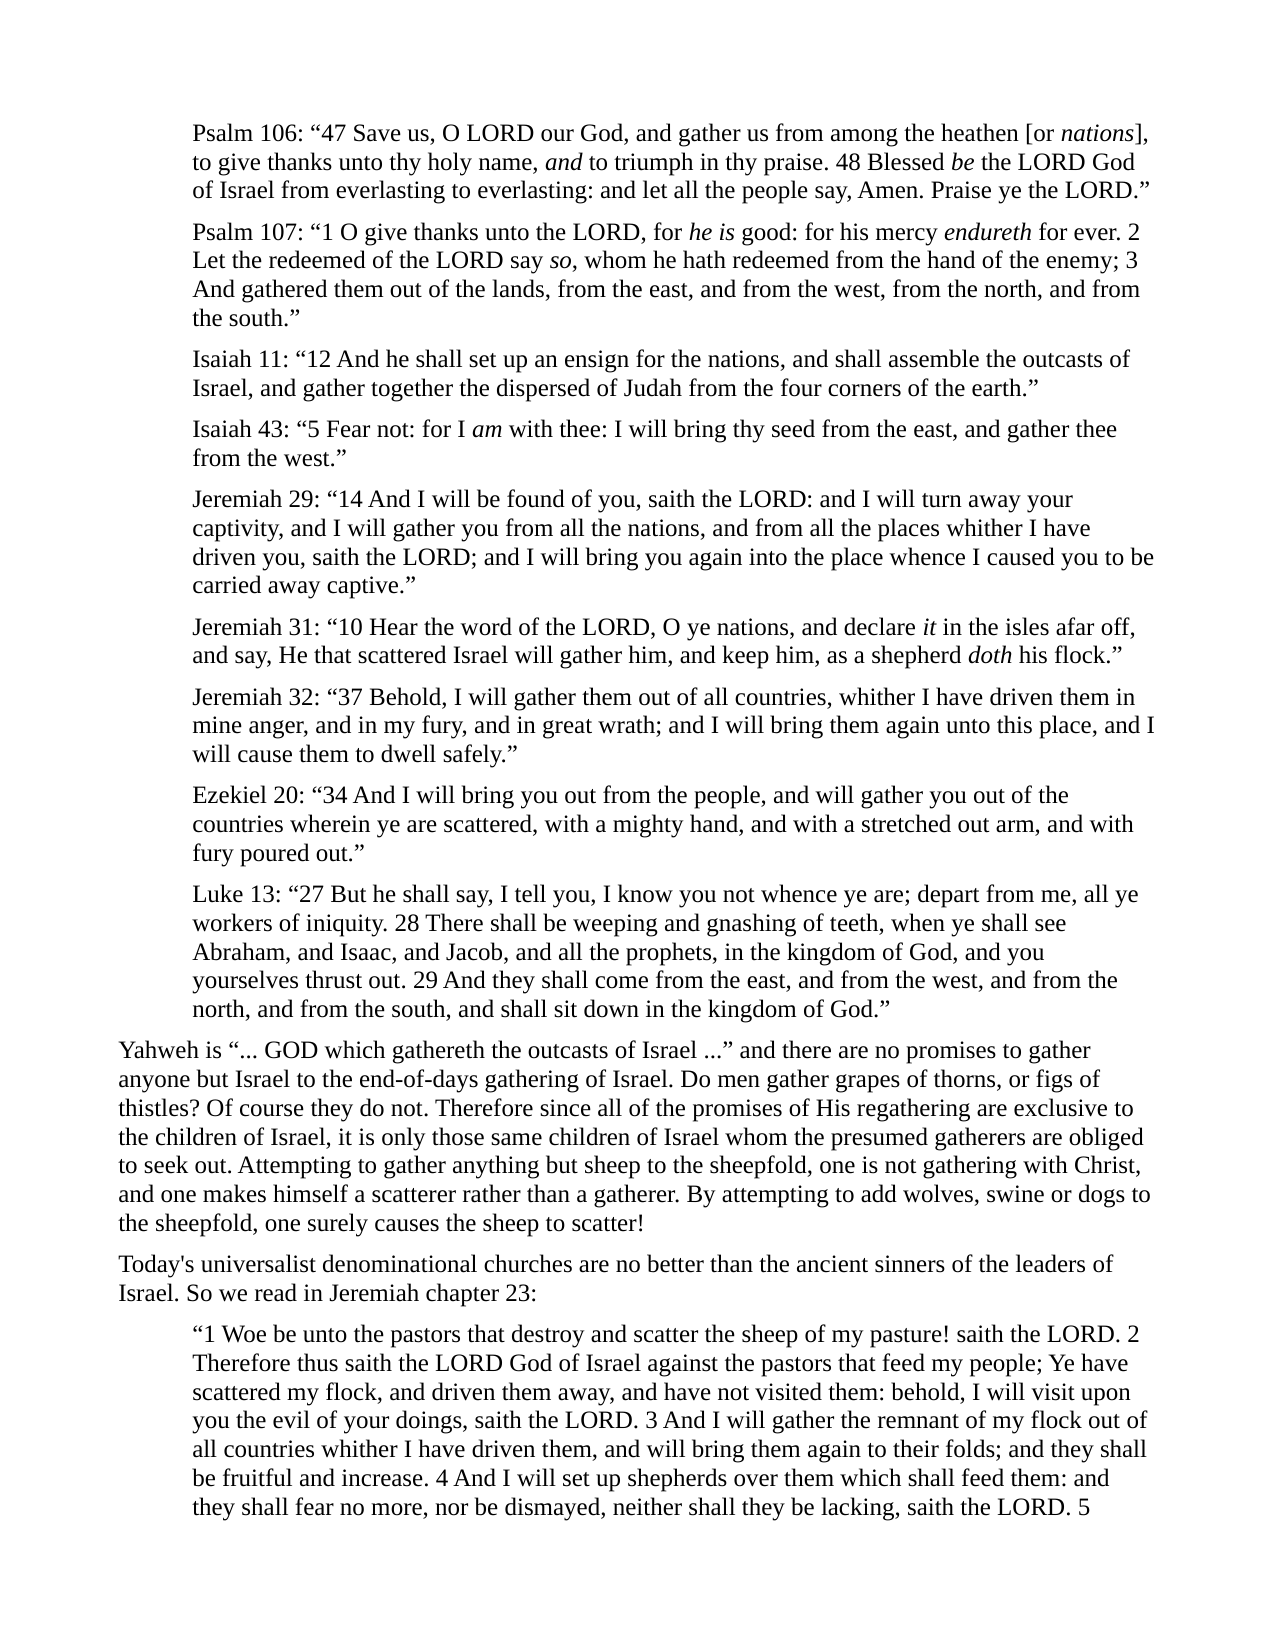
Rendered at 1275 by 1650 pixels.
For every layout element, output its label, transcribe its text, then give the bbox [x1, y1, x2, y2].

text Jeremiah 31: “10 Hear the word of the LORD, O ye nations, and declare it in the isles afar off, and say, He that scattered Israel will gather him, and keep him, as a shepherd doth his flock.” [192, 612, 1157, 669]
text Luke 13: “27 But he shall say, I tell you, I know you not whence ye are; depart from me, all ye workers of iniquity. 28 There shall be weeping and gnashing of teeth, when ye shall see Abraham, and Isaac, and Jacob, and all the prophets, in the kingdom of God, and you yourselves thrust out. 29 And they shall come from the east, and from the west, and from the north, and from the south, and shall sit down in the kingdom of God.” [192, 879, 1157, 1023]
text Isaiah 43: “5 Fear not: for I am with thee: I will bring thy seed from the east, and gather thee from the west.” [192, 414, 1157, 472]
text Psalm 107: “1 O give thanks unto the LORD, for he is good: for his mercy endureth for ever. 2 Let the redeemed of the LORD say so, whom he hath redeemed from the hand of the enemy; 3 And gathered them out of the lands, from the east, and from the west, from the north, and from the south.” [192, 217, 1157, 332]
text “1 Woe be unto the pastors that destroy and scatter the sheep of my pasture! saith the LORD. 2 Therefore thus saith the LORD God of Israel against the pastors that feed my people; Ye have scattered my flock, and driven them away, and have not visited them: behold, I will visit upon you the evil of your doings, saith the LORD. 3 And I will gather the remnant of my flock out of all countries whither I have driven them, and will bring them again to their folds; and they shall be fruitful and increase. 4 And I will set up shepherds over them which shall feed them: and they shall fear no more, nor be dismayed, neither shall they be lacking, saith the LORD. 5 [192, 1319, 1157, 1521]
text Psalm 106: “47 Save us, O LORD our God, and gather us from among the heathen [or nations], to give thanks unto thy holy name, and to triumph in thy praise. 48 Blessed be the LORD God of Israel from everlasting to everlasting: and let all the people say, Amen. Praise ye the LORD.” [192, 118, 1157, 204]
text Today's universalist denominational churches are no better than the ancient sinners of the leaders of Israel. So we read in Jeremiah chapter 23: [118, 1249, 1157, 1307]
text Isaiah 11: “12 And he shall set up an ensign for the nations, and shall assemble the outcasts of Israel, and gather together the dispersed of Judah from the four corners of the earth.” [192, 344, 1157, 402]
text Jeremiah 29: “14 And I will be found of you, saith the LORD: and I will turn away your captivity, and I will gather you from all the nations, and from all the places whither I have driven you, saith the LORD; and I will bring you again into the place whence I caused you to be carried away captive.” [192, 484, 1157, 599]
text Ezekiel 20: “34 And I will bring you out from the people, and will gather you out of the countries wherein ye are scattered, with a mighty hand, and with a stretched out arm, and with fury poured out.” [192, 781, 1157, 867]
text Yahweh is “... GOD which gathereth the outcasts of Israel ...” and there are no promises to gather anyone but Israel to the end-of-days gathering of Israel. Do men gather grapes of thorns, or figs of thistles? Of course they do not. Therefore since all of the promises of His regathering are exclusive to the children of Israel, it is only those same children of Israel whom the presumed gatherers are obliged to seek out. Attempting to gather anything but sheep to the sheepfold, one is not gathering with Christ, and one makes himself a scatterer rather than a gatherer. By attempting to add wolves, swine or dogs to the sheepfold, one surely causes the sheep to scatter! [118, 1036, 1157, 1237]
text Jeremiah 32: “37 Behold, I will gather them out of all countries, whither I have driven them in mine anger, and in my fury, and in great wrath; and I will bring them again unto this place, and I will cause them to dwell safely.” [192, 682, 1157, 768]
